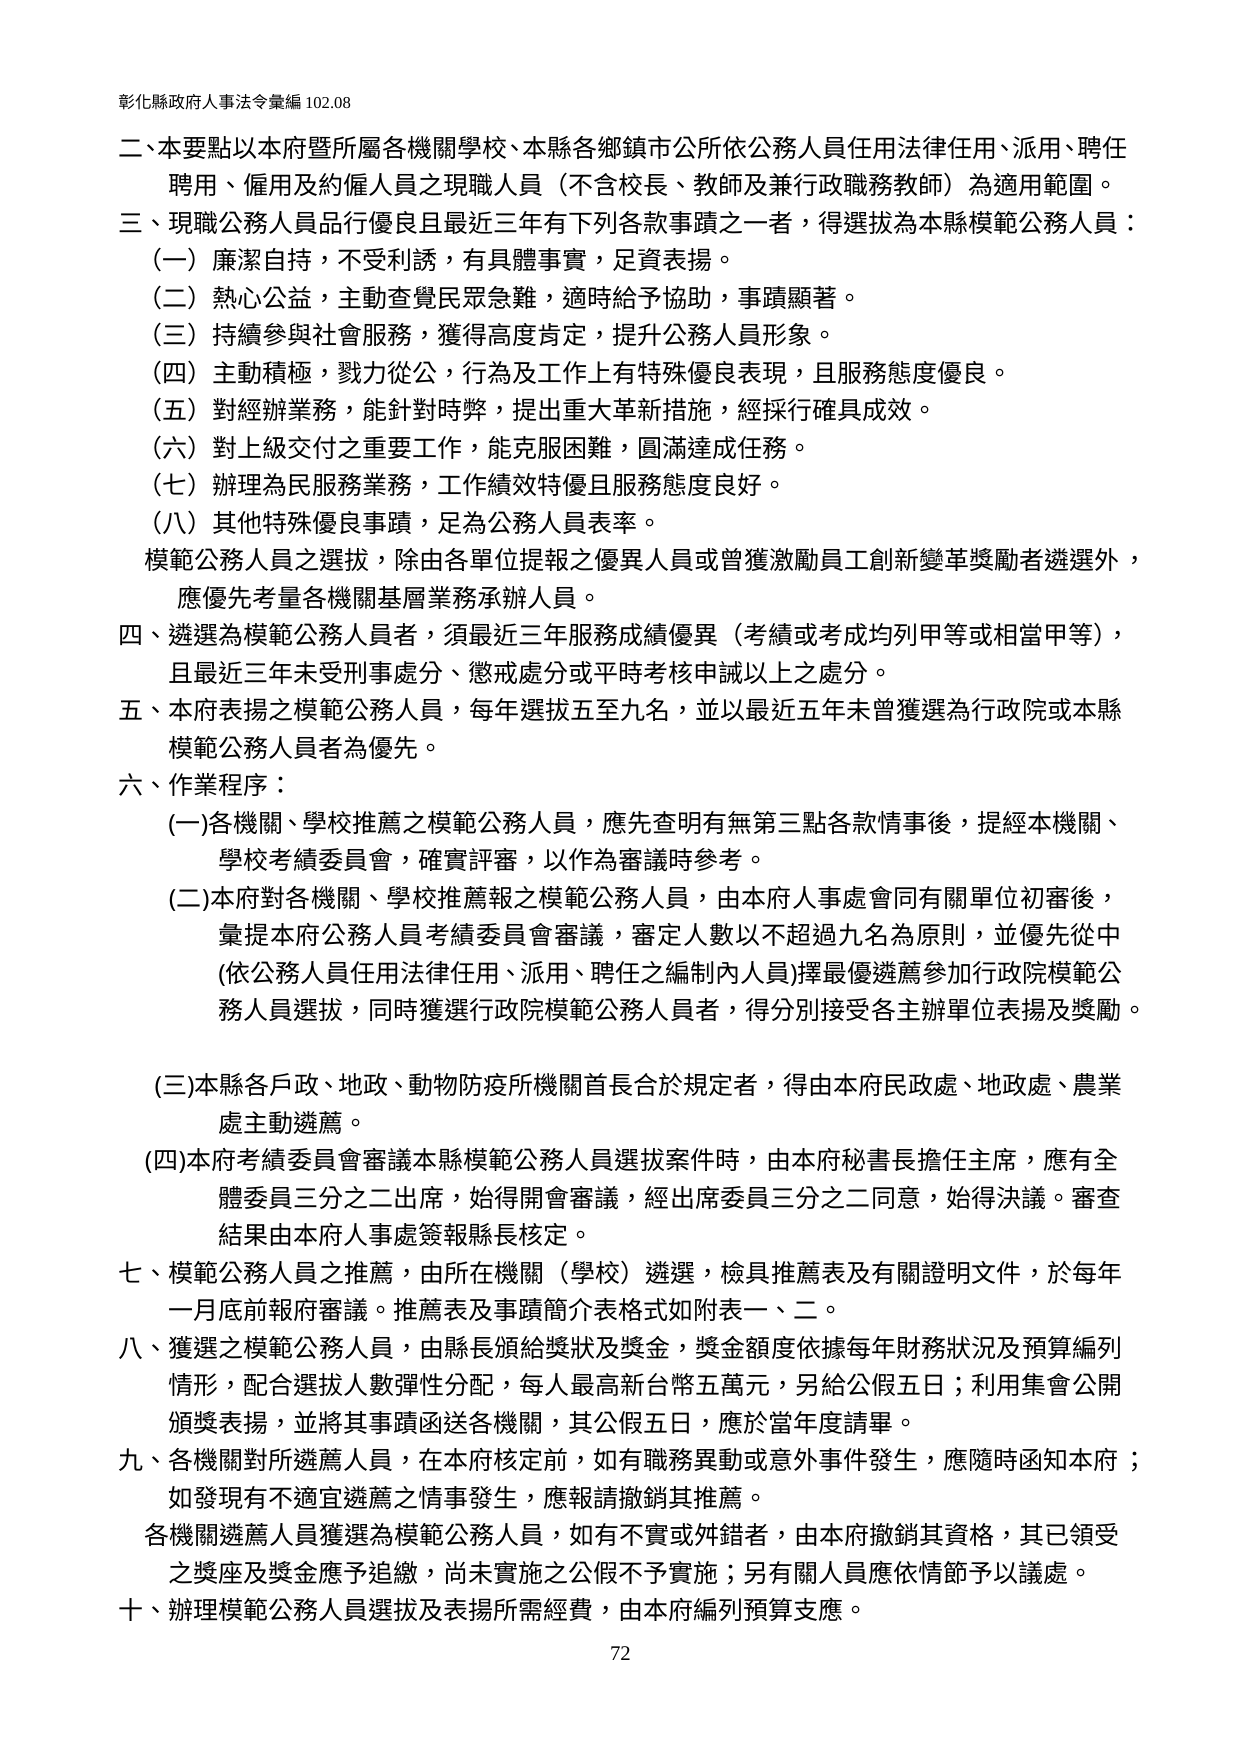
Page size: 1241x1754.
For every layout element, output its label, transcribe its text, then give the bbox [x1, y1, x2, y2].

text 二、本要點以本府暨所屬各機關學校、本縣各鄉鎮市公所依公務人員任用法律任用、派用、聘任、聘用、僱用及約僱人員之現職人員（不含校長、教師及兼行政職務教師）為適用範圍。 [118, 127, 1122, 202]
text 三、現職公務人員品行優良且最近三年有下列各款事蹟之一者，得選拔為本縣模範公務人員： [118, 202, 1122, 240]
text 六、作業程序： [118, 765, 1122, 802]
text （三）持續參與社會服務，獲得高度肯定，提升公務人員形象。 [118, 315, 1122, 352]
text （二）熱心公益，主動查覺民眾急難，適時給予協助，事蹟顯著。 [118, 277, 1122, 315]
text 模範公務人員之選拔，除由各單位提報之優異人員或曾獲激勵員工創新變革獎勵者遴選外，應優先考量各機關基層業務承辦人員。 [118, 540, 1122, 615]
text （四）主動積極，戮力從公，行為及工作上有特殊優良表現，且服務態度優良。 [118, 352, 1122, 390]
text 五、本府表揚之模範公務人員，每年選拔五至九名，並以最近五年未曾獲選為行政院或本縣模範公務人員者為優先。 [118, 690, 1122, 765]
text （五）對經辦業務，能針對時弊，提出重大革新措施，經採行確具成效。 [118, 390, 1122, 427]
text 各機關遴薦人員獲選為模範公務人員，如有不實或舛錯者，由本府撤銷其資格，其已領受之獎座及獎金應予追繳，尚未實施之公假不予實施；另有關人員應依情節予以議處。 [118, 1515, 1122, 1590]
text 七、模範公務人員之推薦，由所在機關（學校）遴選，檢具推薦表及有關證明文件，於每年一月底前報府審議。推薦表及事蹟簡介表格式如附表一、二。 [118, 1252, 1122, 1327]
text (三)本縣各戶政、地政、動物防疫所機關首長合於規定者，得由本府民政處、地政處、農業處主動遴薦。 [118, 1065, 1122, 1140]
text (一)各機關、學校推薦之模範公務人員，應先查明有無第三點各款情事後，提經本機關、學校考績委員會，確實評審，以作為審議時參考。 [118, 802, 1122, 877]
text 九、各機關對所遴薦人員，在本府核定前，如有職務異動或意外事件發生，應隨時函知本府；如發現有不適宜遴薦之情事發生，應報請撤銷其推薦。 [118, 1440, 1122, 1515]
text （一）廉潔自持，不受利誘，有具體事實，足資表揚。 [118, 240, 1122, 277]
text 四、遴選為模範公務人員者，須最近三年服務成績優異（考績或考成均列甲等或相當甲等），且最近三年未受刑事處分、懲戒處分或平時考核申誡以上之處分。 [118, 615, 1122, 690]
text 十、辦理模範公務人員選拔及表揚所需經費，由本府編列預算支應。 [118, 1590, 1122, 1627]
text （七）辦理為民服務業務，工作績效特優且服務態度良好。 [118, 465, 1122, 502]
text 八、獲選之模範公務人員，由縣長頒給獎狀及獎金，獎金額度依據每年財務狀況及預算編列情形，配合選拔人數彈性分配，每人最高新台幣五萬元，另給公假五日；利用集會公開頒獎表揚，並將其事蹟函送各機關，其公假五日，應於當年度請畢。 [118, 1327, 1122, 1440]
text (四)本府考績委員會審議本縣模範公務人員選拔案件時，由本府秘書長擔任主席，應有全體委員三分之二出席，始得開會審議，經出席委員三分之二同意，始得決議。審查結果由本府人事處簽報縣長核定。 [118, 1140, 1122, 1252]
text （六）對上級交付之重要工作，能克服困難，圓滿達成任務。 [118, 427, 1122, 465]
text （八）其他特殊優良事蹟，足為公務人員表率。 [118, 502, 1122, 540]
text (二)本府對各機關、學校推薦報之模範公務人員，由本府人事處會同有關單位初審後，彙提本府公務人員考績委員會審議，審定人數以不超過九名為原則，並優先從中(依公務人員任用法律任用、派用、聘任之編制內人員)擇最優遴薦參加行政院模範公務人員選拔，同時獲選行政院模範公務人員者，得分別接受各主辦單位表揚及獎勵。 [118, 877, 1122, 1065]
